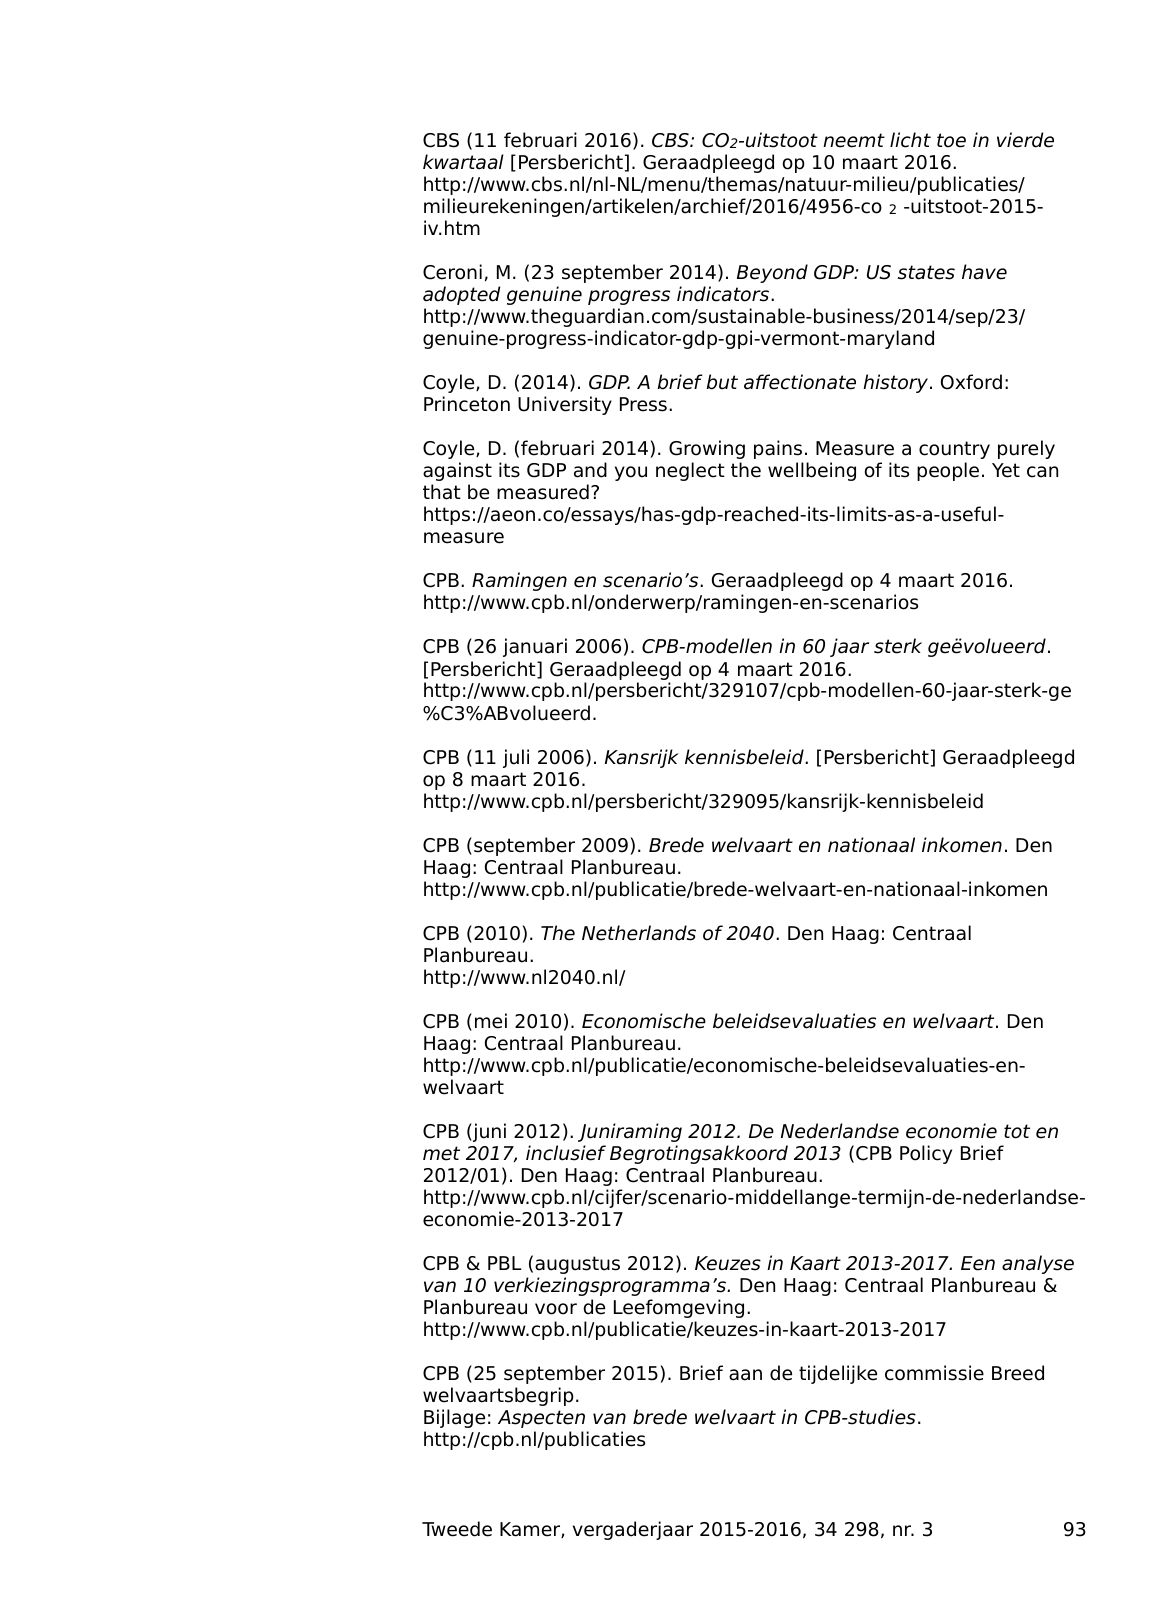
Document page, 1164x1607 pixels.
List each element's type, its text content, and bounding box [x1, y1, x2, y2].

text http://www.cpb.nl/persbericht/329107/cpb-modellen-60-jaar-sterk-ge%C3%ABvolueerd. [422, 680, 1087, 724]
text CPB (25 september 2015). Brief aan de tijdelijke commissie Breed welvaartsbegrip. [422, 1363, 1087, 1407]
text http://www.theguardian.com/sustainable-business/2014/sep/23/genuine-progress-indicator-gdp-gpi-vermont-maryland [422, 306, 1087, 350]
text Bijlage: Aspecten van brede welvaart in CPB-studies. [422, 1407, 1087, 1429]
text http://www.cpb.nl/onderwerp/ramingen-en-scenarios [422, 592, 1087, 614]
text Coyle, D. (februari 2014). Growing pains. Measure a country purely against its GDP and you neglect the wellbeing of its people. Yet can that be measured? [422, 438, 1087, 504]
text CPB (11 juli 2006). Kansrijk kennisbeleid. [Persbericht] Geraadpleegd op 8 maart 2016. [422, 747, 1087, 791]
text CPB (juni 2012). Juniraming 2012. De Nederlandse economie tot en met 2017, inclusief Begrotingsakkoord 2013 (CPB Policy Brief 2012/01). Den Haag: Centraal Planbureau. [422, 1121, 1087, 1187]
text CPB (september 2009). Brede welvaart en nationaal inkomen. Den Haag: Centraal Planbureau. [422, 835, 1087, 879]
text http://www.cpb.nl/persbericht/329095/kansrijk-kennisbeleid [422, 791, 1087, 812]
text http://www.cpb.nl/publicatie/brede-welvaart-en-nationaal-inkomen [422, 879, 1087, 901]
text https://aeon.co/essays/has-gdp-reached-its-limits-as-a-useful-measure [422, 504, 1087, 548]
text http://www.nl2040.nl/ [422, 967, 1087, 989]
text http://www.cpb.nl/publicatie/economische-beleidsevaluaties-en-welvaart [422, 1055, 1087, 1099]
text http://www.cbs.nl/nl-NL/menu/themas/natuur-milieu/publicaties/milieurekeningen/artikelen/archief/2016/4956-co 2 -uitstoot-2015-iv.htm [422, 174, 1087, 240]
text Ceroni, M. (23 september 2014). Beyond GDP: US states have adopted genuine progress indicators. [422, 262, 1087, 306]
text CPB (2010). The Netherlands of 2040. Den Haag: Centraal Planbureau. [422, 923, 1087, 967]
text CPB (26 januari 2006). CPB-modellen in 60 jaar sterk geëvolueerd. [Persbericht] Geraadpleegd op 4 maart 2016. [422, 636, 1087, 680]
text CPB & PBL (augustus 2012). Keuzes in Kaart 2013-2017. Een analyse van 10 verkiezingsprogramma’s. Den Haag: Centraal Planbureau & Planbureau voor de Leefomgeving. [422, 1253, 1087, 1319]
text CPB. Ramingen en scenario’s. Geraadpleegd op 4 maart 2016. [422, 570, 1087, 592]
text http://www.cpb.nl/cijfer/scenario-middellange-termijn-de-nederlandse-economie-2013-2017 [422, 1187, 1087, 1231]
text CBS (11 februari 2016). CBS: CO2-uitstoot neemt licht toe in vierde kwartaal [Persbericht]. Geraadpleegd op 10 maart 2016. [422, 130, 1087, 174]
text CPB (mei 2010). Economische beleidsevaluaties en welvaart. Den Haag: Centraal Planbureau. [422, 1011, 1087, 1055]
text http://cpb.nl/publicaties [422, 1429, 1087, 1451]
text http://www.cpb.nl/publicatie/keuzes-in-kaart-2013-2017 [422, 1319, 1087, 1341]
text Coyle, D. (2014). GDP. A brief but affectionate history. Oxford: Princeton University Press. [422, 372, 1087, 416]
